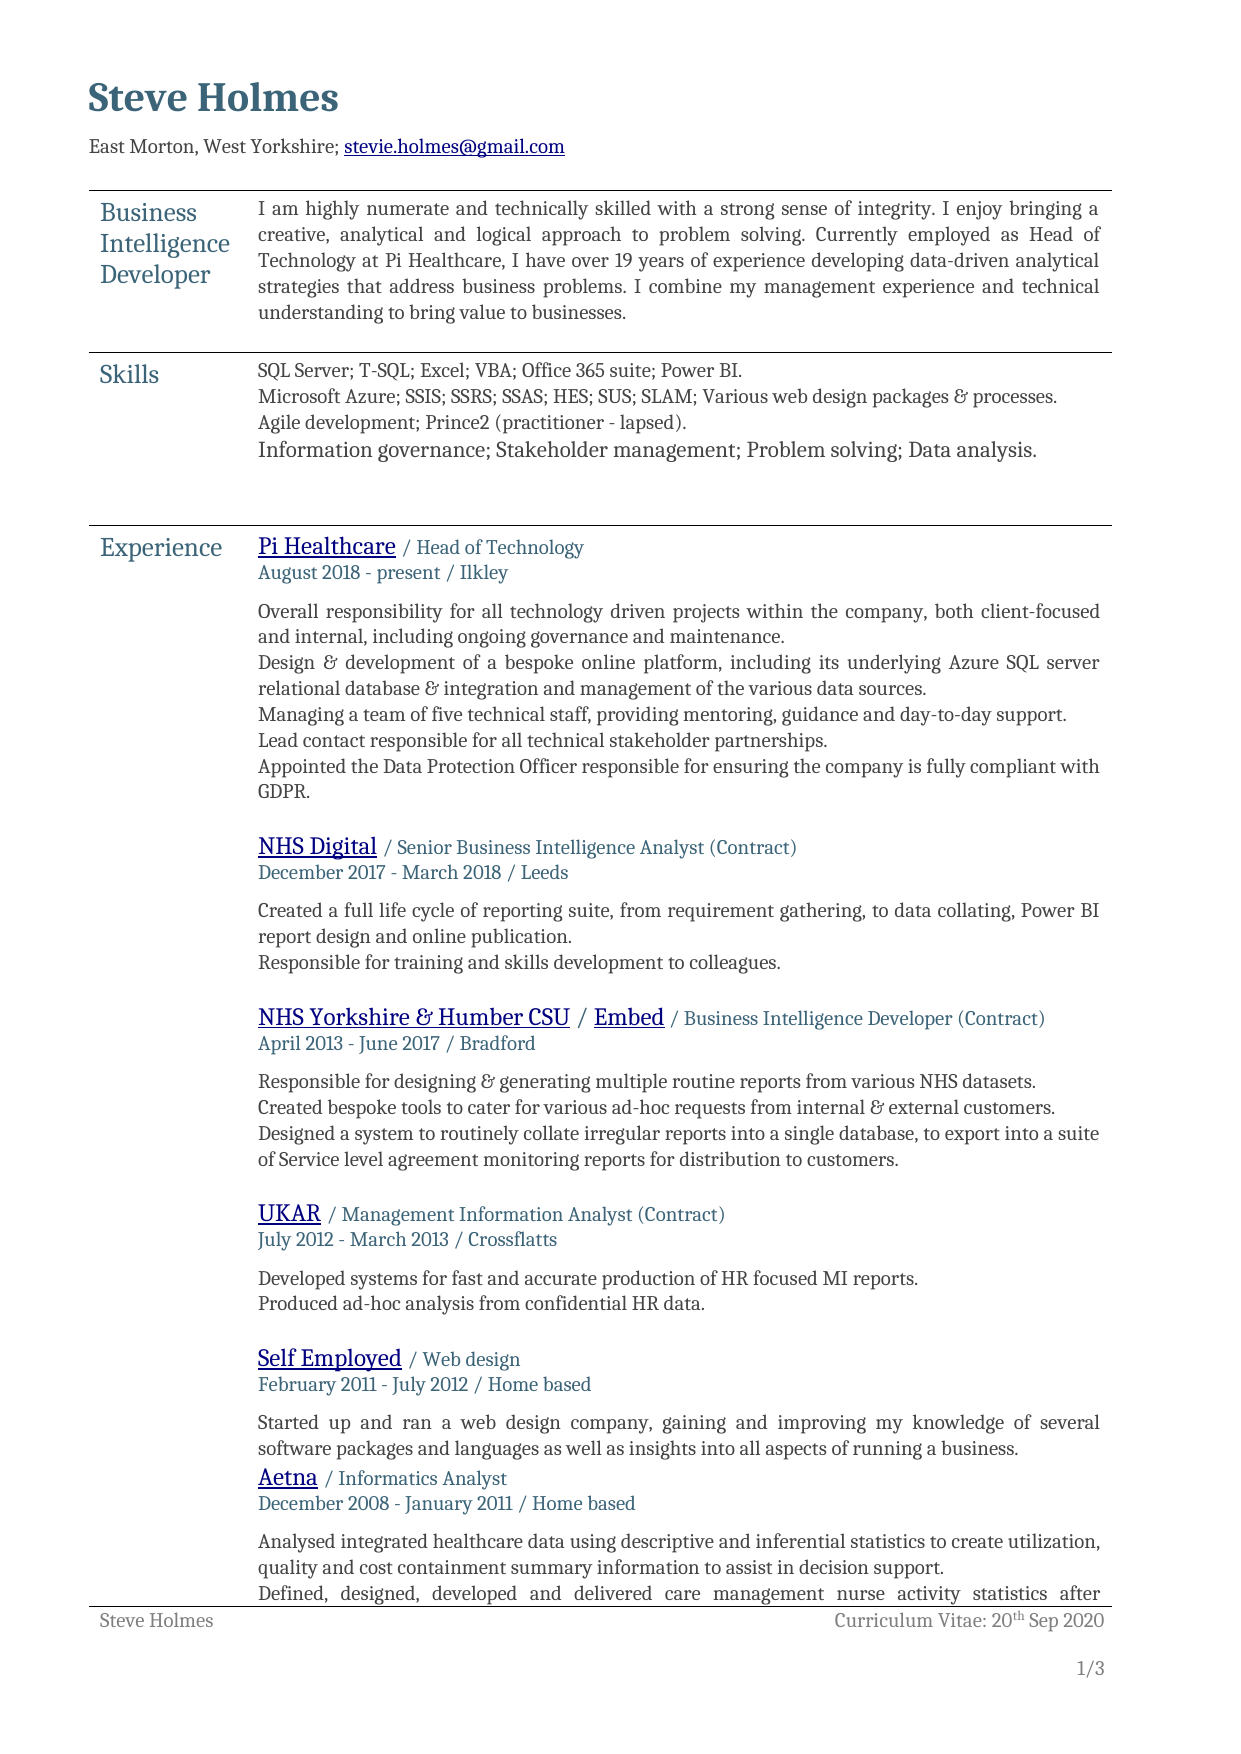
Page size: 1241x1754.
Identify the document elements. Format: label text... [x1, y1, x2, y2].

subtitle Steve Holmes [89, 74, 1152, 122]
table_cell SQL Server; T-SQL; Excel; VBA; Office 365 suite; Power BI. Microsoft Azure; SSIS; SSRS; SSAS; HES; SUS; SLAM; Various web design packages & processes. Agile development; Prince2 (practitioner - lapsed). Information governance; Stakeholder management; Problem solving; Data analysis. [247, 353, 1112, 525]
table_cell Skills [89, 353, 247, 525]
table_header [89, 160, 1112, 190]
list East Morton, West Yorkshire; stevie.holmes@gmail.com [89, 134, 1152, 158]
table_cell Experience [89, 526, 247, 1606]
table_cell Pi Healthcare / Head of Technology August 2018 - present / Ilkley Overall responsibility for all technology driven projects within the company, both client-focused and internal, including ongoing governance and maintenance. Design & development of a bespoke online platform, including its underlying Azure SQL server relational database & integration and management of the various data sources. Managing a team of five technical staff, providing mentoring, guidance and day-to-day support. Lead contact responsible for all technical stakeholder partnerships. Appointed the Data Protection Officer responsible for ensuring the company is fully compliant with GDPR. NHS Digital / Senior Business Intelligence Analyst (Contract) December 2017 - March 2018 / Leeds Created a full life cycle of reporting suite, from requirement gathering, to data collating, Power BI report design and online publication. Responsible for training and skills development to colleagues. NHS Yorkshire & Humber CSU / Embed / Business Intelligence Developer (Contract) April 2013 - June 2017 / Bradford Responsible for designing & generating multiple routine reports from various NHS datasets. Created bespoke tools to cater for various ad-hoc requests from internal & external customers. Designed a system to routinely collate irregular reports into a single database, to export into a suite of Service level agreement monitoring reports for distribution to customers. UKAR / Management Information Analyst (Contract) July 2012 - March 2013 / Crossflatts Developed systems for fast and accurate production of HR focused MI reports. Produced ad-hoc analysis from confidential HR data. Self Employed / Web design February 2011 - July 2012 / Home based Started up and ran a web design company, gaining and improving my knowledge of several software packages and languages as well as insights into all aspects of running a business. Aetna / Informatics Analyst December 2008 - January 2011 / Home based Analysed integrated healthcare data using descriptive and inferential statistics to create utilization, quality and cost containment summary information to assist in decision support. Defined, designed, developed and delivered care management nurse activity statistics after [247, 526, 1112, 1606]
table_cell I am highly numerate and technically skilled with a strong sense of integrity. I enjoy bringing a creative, analytical and logical approach to problem solving. Currently employed as Head of Technology at Pi Healthcare, I have over 19 years of experience developing data-driven analytical strategies that address business problems. I combine my management experience and technical understanding to bring value to businesses. [247, 191, 1112, 352]
table_cell Business Intelligence Developer [89, 191, 247, 352]
